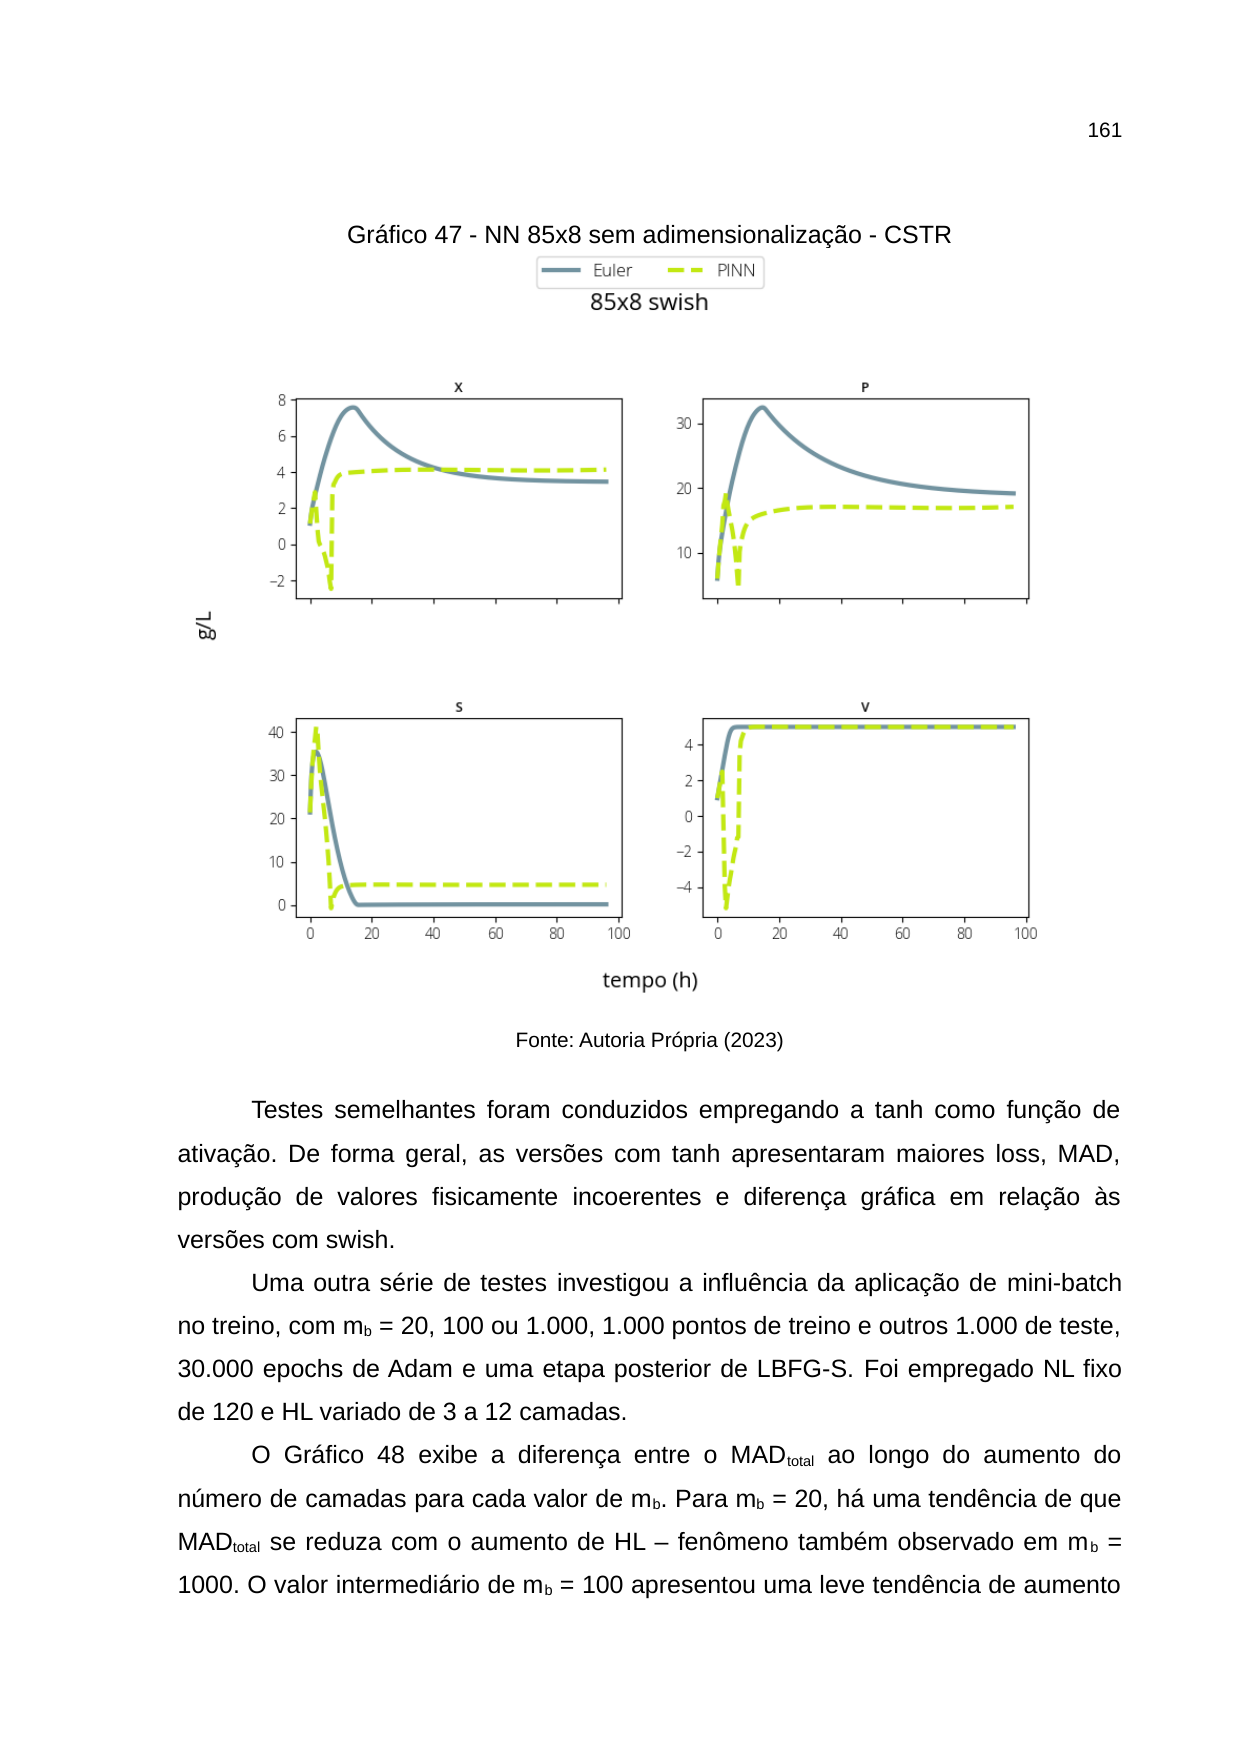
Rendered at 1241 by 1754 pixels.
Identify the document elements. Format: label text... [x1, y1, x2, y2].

text Fonte: Autoria Própria (2023) [177, 1028, 1122, 1052]
text Gráfico 47 - NN 85x8 sem adimensionalização - CSTR [177, 220, 1122, 248]
text O Gráfico 48 exibe a diferença entre o MADtotal ao longo do aumento do número de camadas para cada valor de mb. Para mb = 20, há uma tendência de que MADtotal se reduza com o aumento de HL – fenômeno também observado em mb = 1000. O valor intermediário de mb = 100 apresentou uma leve tendência de aumento [177, 1440, 1122, 1598]
text Uma outra série de testes investigou a influência da aplicação de mini-batch no treino, com mb = 20, 100 ou 1.000, 1.000 pontos de treino e outros 1.000 de teste, 30.000 epochs de Adam e uma etapa posterior de LBFG-S. Foi empregado NL fixo de 120 e HL variado de 3 a 12 camadas. [177, 1268, 1122, 1426]
picture [177, 248, 1123, 1000]
text Testes semelhantes foram conduzidos empregando a tanh como função de ativação. De forma geral, as versões com tanh apresentaram maiores loss, MAD, produção de valores fisicamente incoerentes e diferença gráfica em relação às versões com swish. [177, 1095, 1122, 1253]
